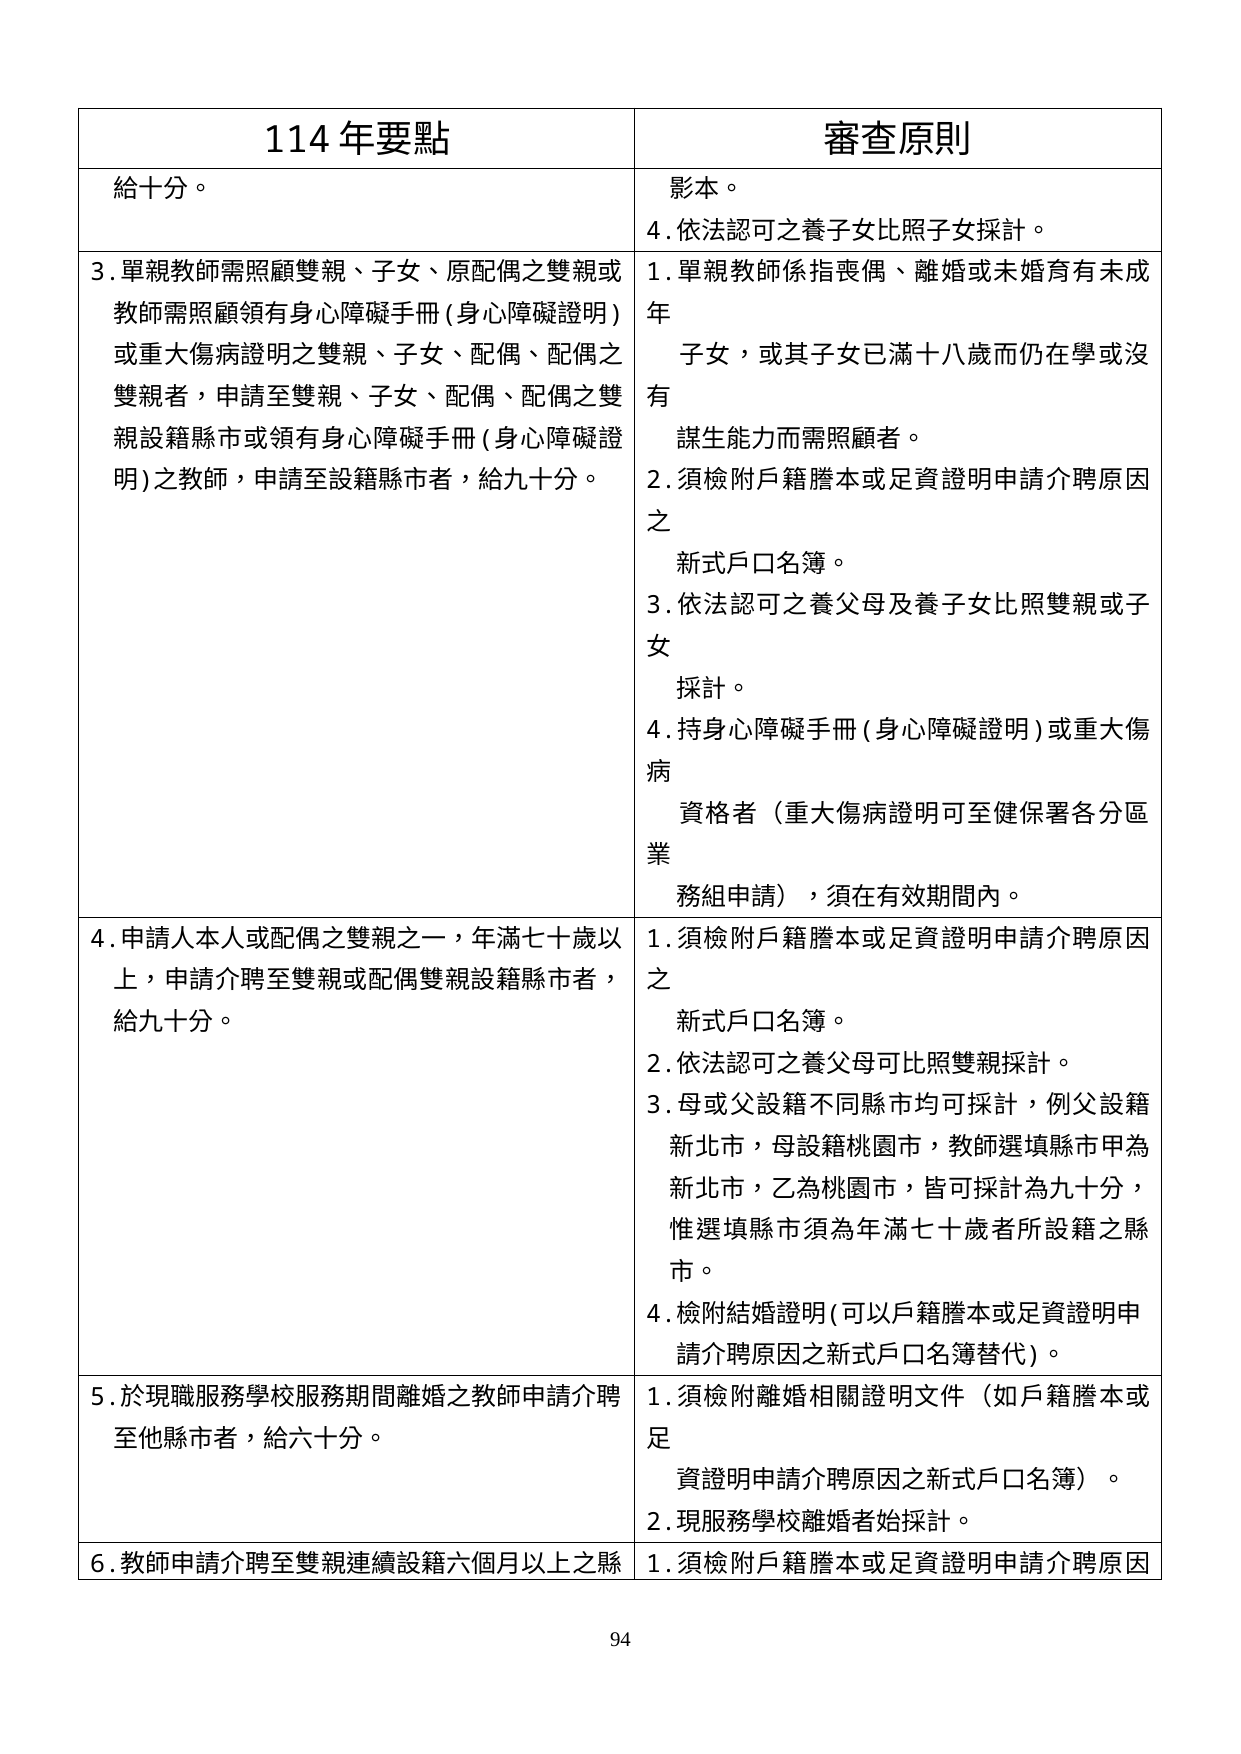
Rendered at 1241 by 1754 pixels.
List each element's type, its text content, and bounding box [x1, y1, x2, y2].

table_cell 4.申請人本人或配偶之雙親之一，年滿七十歲以上，申請介聘至雙親或配偶雙親設籍縣市者，給九十分。 [79, 918, 634, 1375]
table_cell 3.單親教師需照顧雙親、子女、原配偶之雙親或教師需照顧領有身心障礙手冊(身心障礙證明)或重大傷病證明之雙親、子女、配偶、配偶之雙親者，申請至雙親、子女、配偶、配偶之雙親設籍縣市或領有身心障礙手冊(身心障礙證明)之教師，申請至設籍縣市者，給九十分。 [79, 252, 634, 917]
table_cell 6.教師申請介聘至雙親連續設籍六個月以上之縣 [79, 1543, 634, 1579]
table_cell 1.須檢附離婚相關證明文件（如戶籍謄本或足 資證明申請介聘原因之新式戶口名簿）。 2.現服務學校離婚者始採計。 [635, 1376, 1161, 1542]
table_cell 1.須檢附戶籍謄本或足資證明申請介聘原因之 新式戶口名簿。 2.依法認可之養父母可比照雙親採計。 3.母或父設籍不同縣市均可採計，例父設籍新北市，母設籍桃園市，教師選填縣市甲為新北市，乙為桃園市，皆可採計為九十分，惟選填縣市須為年滿七十歲者所設籍之縣市。 4.檢附結婚證明(可以戶籍謄本或足資證明申 請介聘原因之新式戶口名簿替代)。 [635, 918, 1161, 1375]
table_cell 1.須檢附戶籍謄本或足資證明申請介聘原因 [635, 1543, 1161, 1579]
table_cell 給十分。 [79, 169, 634, 251]
table_header 審查原則 [635, 109, 1161, 167]
table_cell 影本。 4.依法認可之養子女比照子女採計。 [635, 169, 1161, 251]
table_header 114年要點 [79, 109, 634, 167]
table_cell 5.於現職服務學校服務期間離婚之教師申請介聘至他縣市者，給六十分。 [79, 1376, 634, 1542]
table_cell 1.單親教師係指喪偶、離婚或未婚育有未成年 子女，或其子女已滿十八歲而仍在學或沒有 謀生能力而需照顧者。 2.須檢附戶籍謄本或足資證明申請介聘原因之 新式戶口名簿。 3.依法認可之養父母及養子女比照雙親或子女 採計。 4.持身心障礙手冊(身心障礙證明)或重大傷病 資格者（重大傷病證明可至健保署各分區業 務組申請），須在有效期間內。 [635, 252, 1161, 917]
